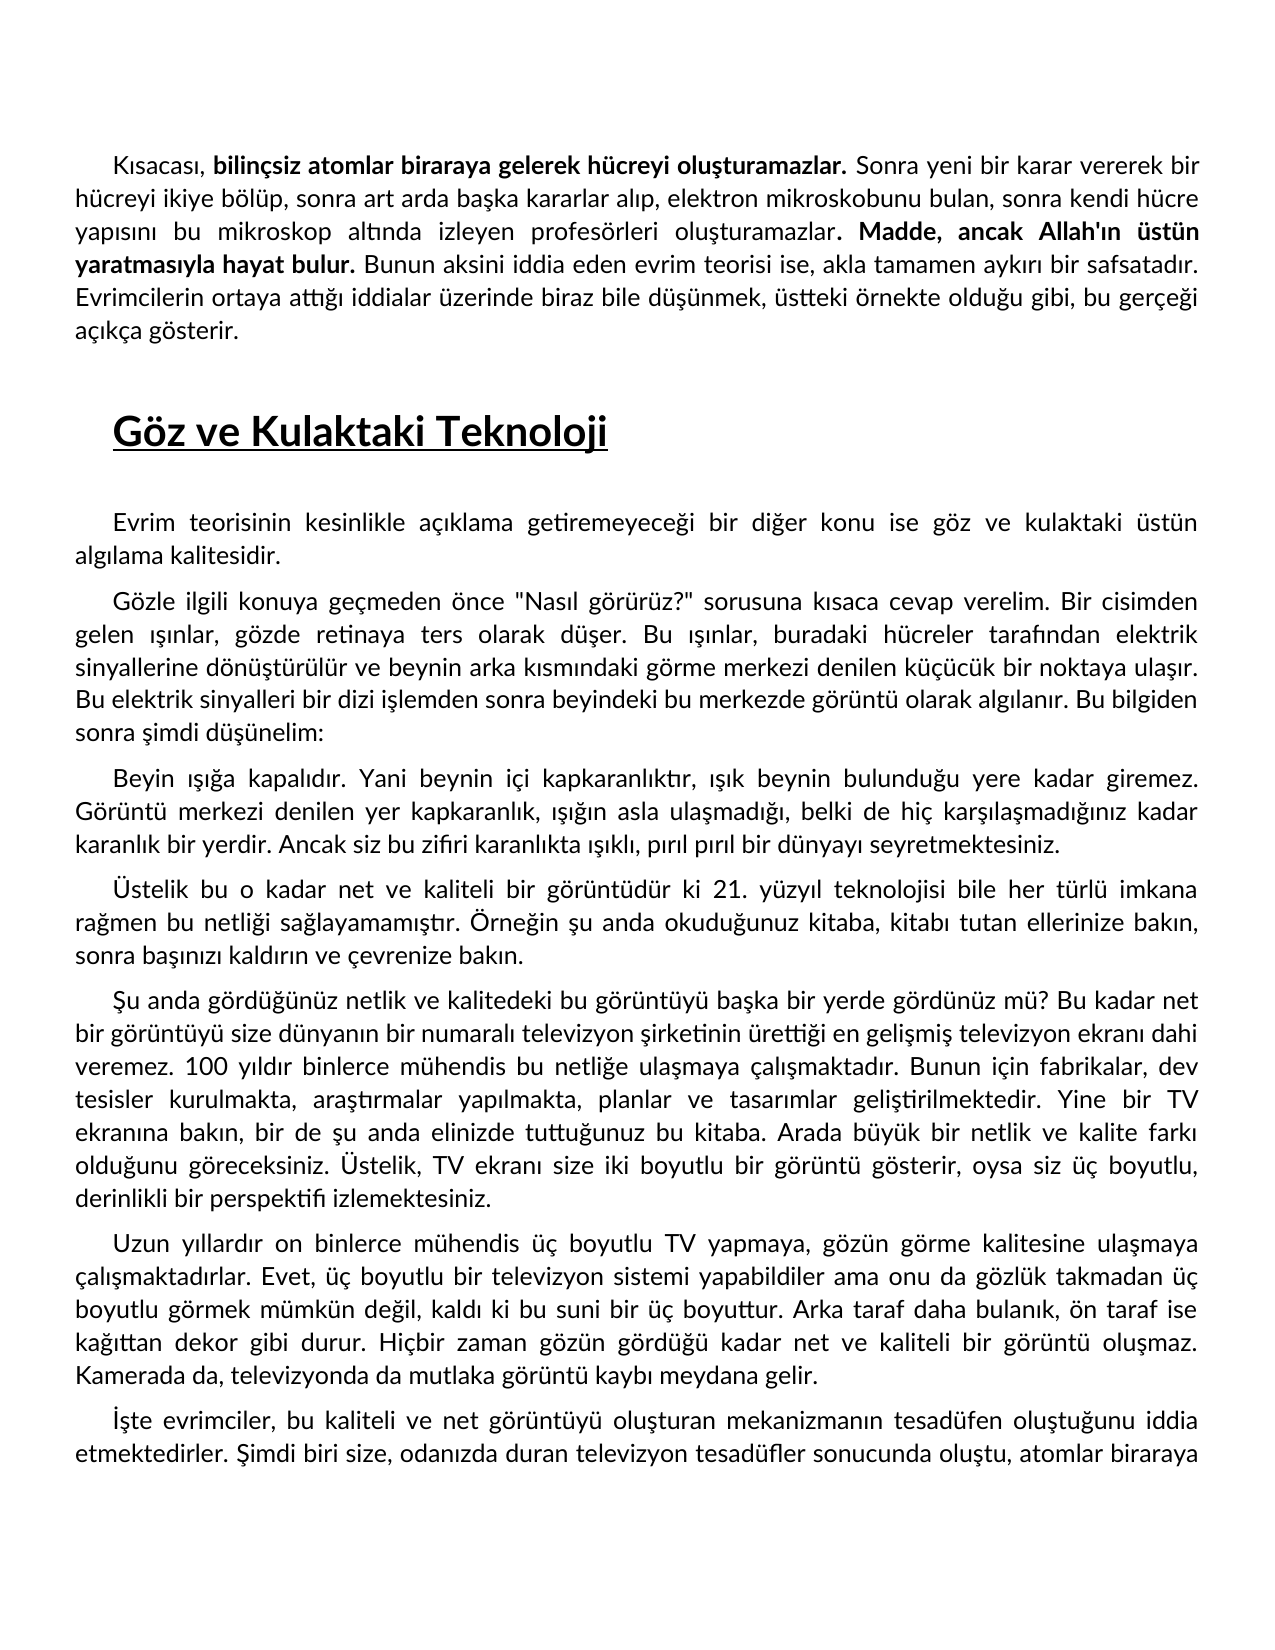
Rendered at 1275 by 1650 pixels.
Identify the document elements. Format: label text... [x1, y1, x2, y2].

text İşte evrimciler, bu kaliteli ve net görüntüyü oluşturan mekanizmanın tesadüfen oluştuğunu iddia etmektedirler. Şimdi biri size, odanızda duran televizyon tesadüfler sonucunda oluştu, atomlar biraraya [75, 1405, 1200, 1468]
text Şu anda gördüğünüz netlik ve kalitedeki bu görüntüyü başka bir yerde gördünüz mü? Bu kadar net bir görüntüyü size dünyanın bir numaralı televizyon şirketinin ürettiği en gelişmiş televizyon ekranı dahi veremez. 100 yıldır binlerce mühendis bu netliğe ulaşmaya çalışmaktadır. Bunun için fabrikalar, dev tesisler kurulmakta, araştırmalar yapılmakta, planlar ve tasarımlar geliştirilmektedir. Yine bir TV ekranına bakın, bir de şu anda elinizde tuttuğunuz bu kitaba. Arada büyük bir netlik ve kalite farkı olduğunu göreceksiniz. Üstelik, TV ekranı size iki boyutlu bir görüntü gösterir, oysa siz üç boyutlu, derinlikli bir perspektifi izlemektesiniz. [75, 985, 1200, 1212]
text Evrim teorisinin kesinlikle açıklama getiremeyeceği bir diğer konu ise göz ve kulaktaki üstün algılama kalitesidir. [75, 507, 1200, 570]
text Gözle ilgili konuya geçmeden önce "Nasıl görürüz?" sorusuna kısaca cevap verelim. Bir cisimden gelen ışınlar, gözde retinaya ters olarak düşer. Bu ışınlar, buradaki hücreler tarafından elektrik sinyallerine dönüştürülür ve beynin arka kısmındaki görme merkezi denilen küçücük bir noktaya ulaşır. Bu elektrik sinyalleri bir dizi işlemden sonra beyindeki bu merkezde görüntü olarak algılanır. Bu bilgiden sonra şimdi düşünelim: [75, 585, 1200, 747]
text Kısacası, bilinçsiz atomlar biraraya gelerek hücreyi oluşturamazlar. Sonra yeni bir karar vererek bir hücreyi ikiye bölüp, sonra art arda başka kararlar alıp, elektron mikroskobunu bulan, sonra kendi hücre yapısını bu mikroskop altında izleyen profesörleri oluşturamazlar. Madde, ancak Allah'ın üstün yaratmasıyla hayat bulur. Bunun aksini iddia eden evrim teorisi ise, akla tamamen aykırı bir safsatadır. Evrimcilerin ortaya attığı iddialar üzerinde biraz bile düşünmek, üstteki örnekte olduğu gibi, bu gerçeği açıkça gösterir. [75, 150, 1200, 344]
text Uzun yıllardır on binlerce mühendis üç boyutlu TV yapmaya, gözün görme kalitesine ulaşmaya çalışmaktadırlar. Evet, üç boyutlu bir televizyon sistemi yapabildiler ama onu da gözlük takmadan üç boyutlu görmek mümkün değil, kaldı ki bu suni bir üç boyuttur. Arka taraf daha bulanık, ön taraf ise kağıttan dekor gibi durur. Hiçbir zaman gözün gördüğü kadar net ve kaliteli bir görüntü oluşmaz. Kamerada da, televizyonda da mutlaka görüntü kaybı meydana gelir. [75, 1228, 1200, 1389]
text Üstelik bu o kadar net ve kaliteli bir görüntüdür ki 21. yüzyıl teknolojisi bile her türlü imkana rağmen bu netliği sağlayamamıştır. Örneğin şu anda okuduğunuz kitaba, kitabı tutan ellerinize bakın, sonra başınızı kaldırın ve çevrenize bakın. [75, 874, 1200, 969]
subtitle Göz ve Kulaktaki Teknoloji [112, 405, 1200, 455]
text Beyin ışığa kapalıdır. Yani beynin içi kapkaranlıktır, ışık beynin bulunduğu yere kadar giremez. Görüntü merkezi denilen yer kapkaranlık, ışığın asla ulaşmadığı, belki de hiç karşılaşmadığınız kadar karanlık bir yerdir. Ancak siz bu zifiri karanlıkta ışıklı, pırıl pırıl bir dünyayı seyretmektesiniz. [75, 762, 1200, 858]
